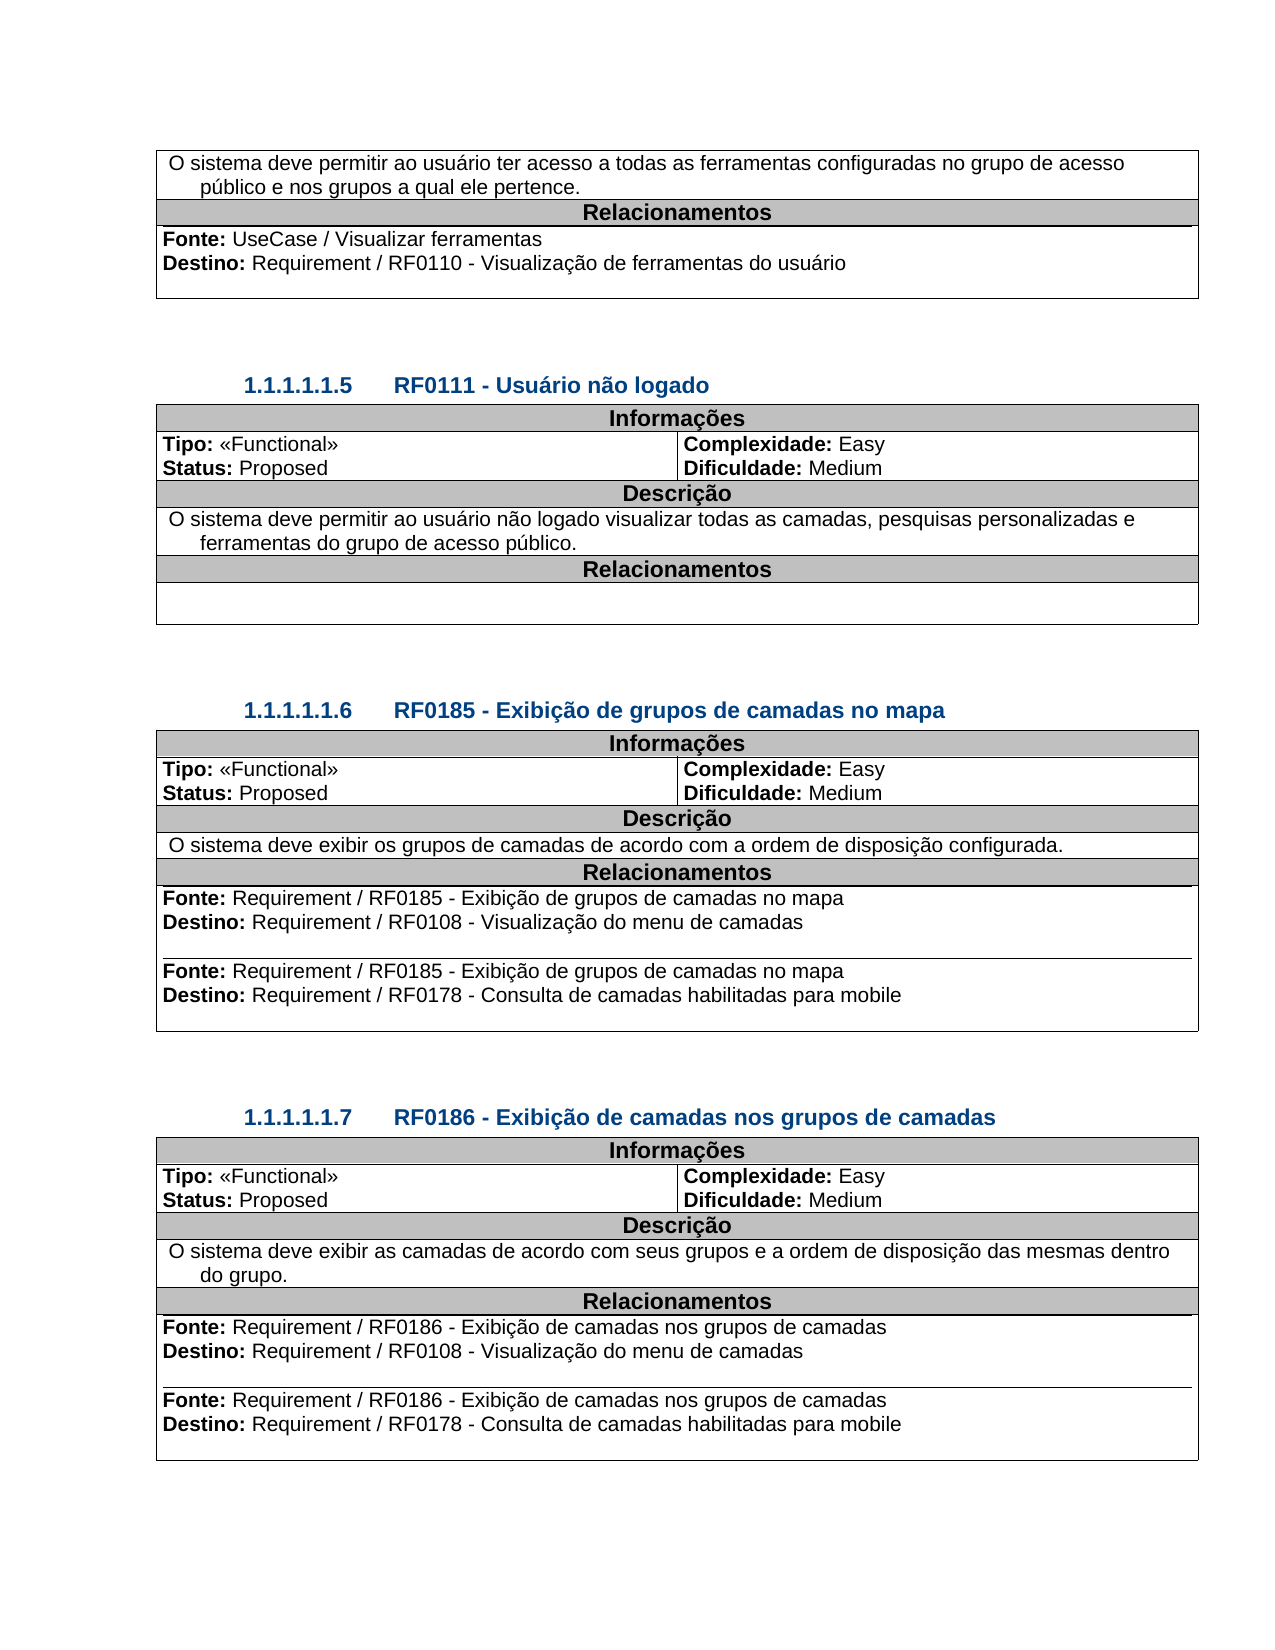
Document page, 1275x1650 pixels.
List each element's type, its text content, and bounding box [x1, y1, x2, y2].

table_header Informações [157, 405, 1198, 431]
subtitle RF0111 - Usuário não logado [244, 372, 1125, 398]
table_header Informações [157, 1138, 1198, 1163]
table_cell Complexidade: Easy Dificuldade: Medium [678, 1165, 1198, 1212]
table_cell [1192, 226, 1198, 298]
table_cell Relacionamentos [157, 1288, 1198, 1314]
table_cell Relacionamentos [157, 200, 1198, 225]
table_cell [157, 583, 1198, 623]
table_cell O sistema deve exibir as camadas de acordo com seus grupos e a ordem de disposição das mesmas dentro do grupo. [157, 1240, 1198, 1287]
table_cell Tipo: «Functional» Status: Proposed [157, 758, 677, 805]
table_cell Descrição [157, 1213, 1198, 1239]
table_cell Descrição [157, 481, 1198, 507]
table_cell Complexidade: Easy Dificuldade: Medium [678, 758, 1198, 805]
table_cell Tipo: «Functional» Status: Proposed [157, 1165, 677, 1212]
table_header Fonte: Requirement / RF0186 - Exibição de camadas nos grupos de camadas Destino: Requirement / RF0108 - Visualização do menu de camadas [163, 1316, 1192, 1387]
table_cell O sistema deve exibir os grupos de camadas de acordo com a ordem de disposição configurada. [157, 833, 1198, 858]
table_header Fonte: UseCase / Visualizar ferramentas Destino: Requirement / RF0110 - Visualização de ferramentas do usuário [163, 227, 1192, 298]
subtitle RF0186 - Exibição de camadas nos grupos de camadas [244, 1104, 1125, 1130]
table_cell Descrição [157, 806, 1198, 832]
subtitle RF0185 - Exibição de grupos de camadas no mapa [244, 697, 1125, 723]
table_cell O sistema deve permitir ao usuário ter acesso a todas as ferramentas configuradas no grupo de acesso público e nos grupos a qual ele pertence. [157, 151, 1198, 198]
table_header Fonte: Requirement / RF0185 - Exibição de grupos de camadas no mapa Destino: Requirement / RF0108 - Visualização do menu de camadas [163, 887, 1192, 958]
table_cell Fonte: Requirement / RF0186 - Exibição de camadas nos grupos de camadas Destino: Requirement / RF0178 - Consulta de camadas habilitadas para mobile [163, 1388, 1192, 1459]
table_cell Fonte: Requirement / RF0185 - Exibição de grupos de camadas no mapa Destino: Requirement / RF0178 - Consulta de camadas habilitadas para mobile [163, 959, 1192, 1031]
table_header Informações [157, 731, 1198, 756]
table_cell [157, 886, 163, 1031]
table_cell Complexidade: Easy Dificuldade: Medium [678, 432, 1198, 480]
table_cell Tipo: «Functional» Status: Proposed [157, 432, 677, 480]
table_cell Relacionamentos [157, 859, 1198, 885]
table_cell [1192, 1315, 1198, 1459]
table_cell Relacionamentos [157, 556, 1198, 582]
table_cell [157, 1315, 163, 1459]
table_cell [1192, 886, 1198, 1031]
table_cell [157, 226, 163, 298]
table_cell O sistema deve permitir ao usuário não logado visualizar todas as camadas, pesquisas personalizadas e ferramentas do grupo de acesso público. [157, 508, 1198, 555]
